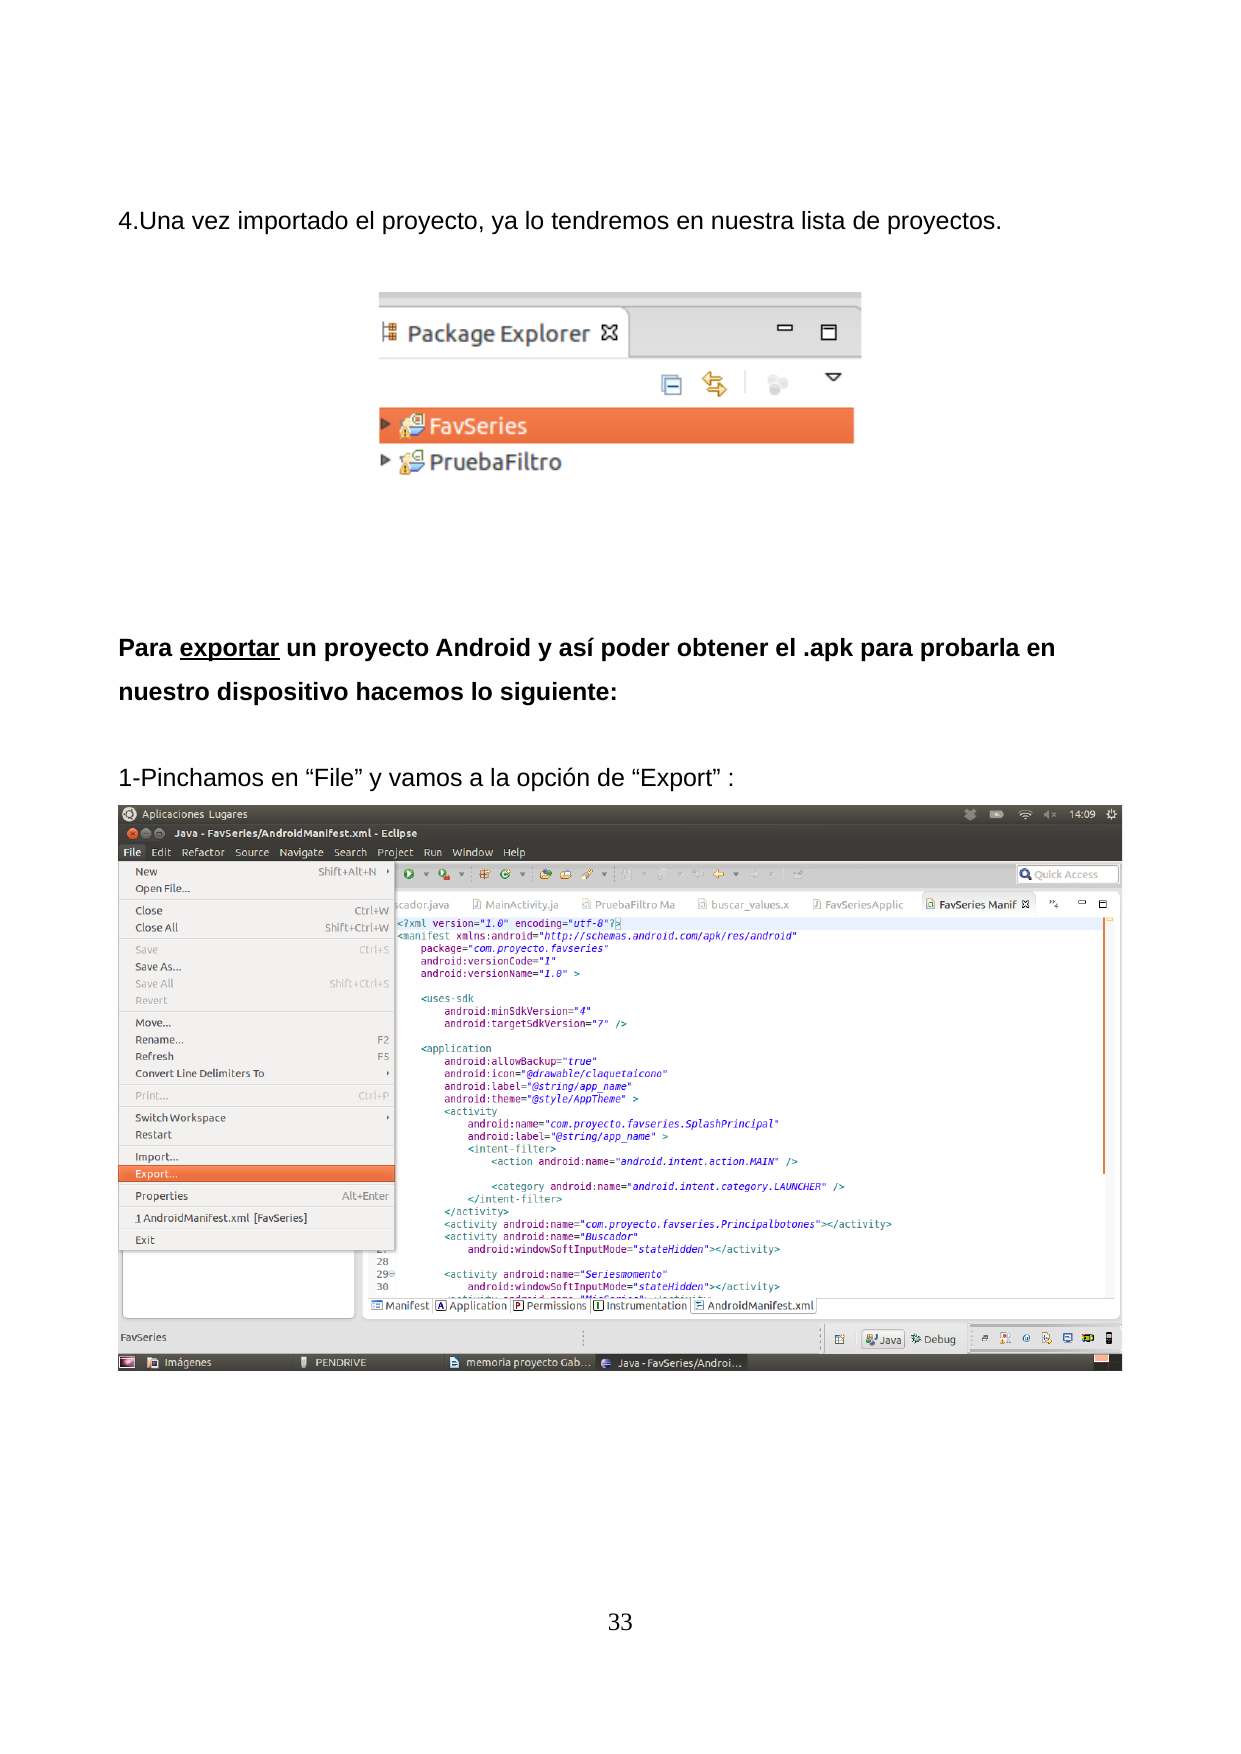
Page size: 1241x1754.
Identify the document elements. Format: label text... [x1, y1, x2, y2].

text 1-Pinchamos en “File” y vamos a la opción de “Export” : [118, 763, 1122, 791]
text Para exportar un proyecto Android y así poder obtener el .apk para probarla en nuestro dispositivo hacemos lo siguiente: [118, 619, 1122, 705]
picture [118, 805, 1123, 1371]
text 4.Una vez importado el proyecto, ya lo tendremos en nuestra lista de proyectos. [118, 206, 1122, 235]
picture [378, 292, 862, 619]
